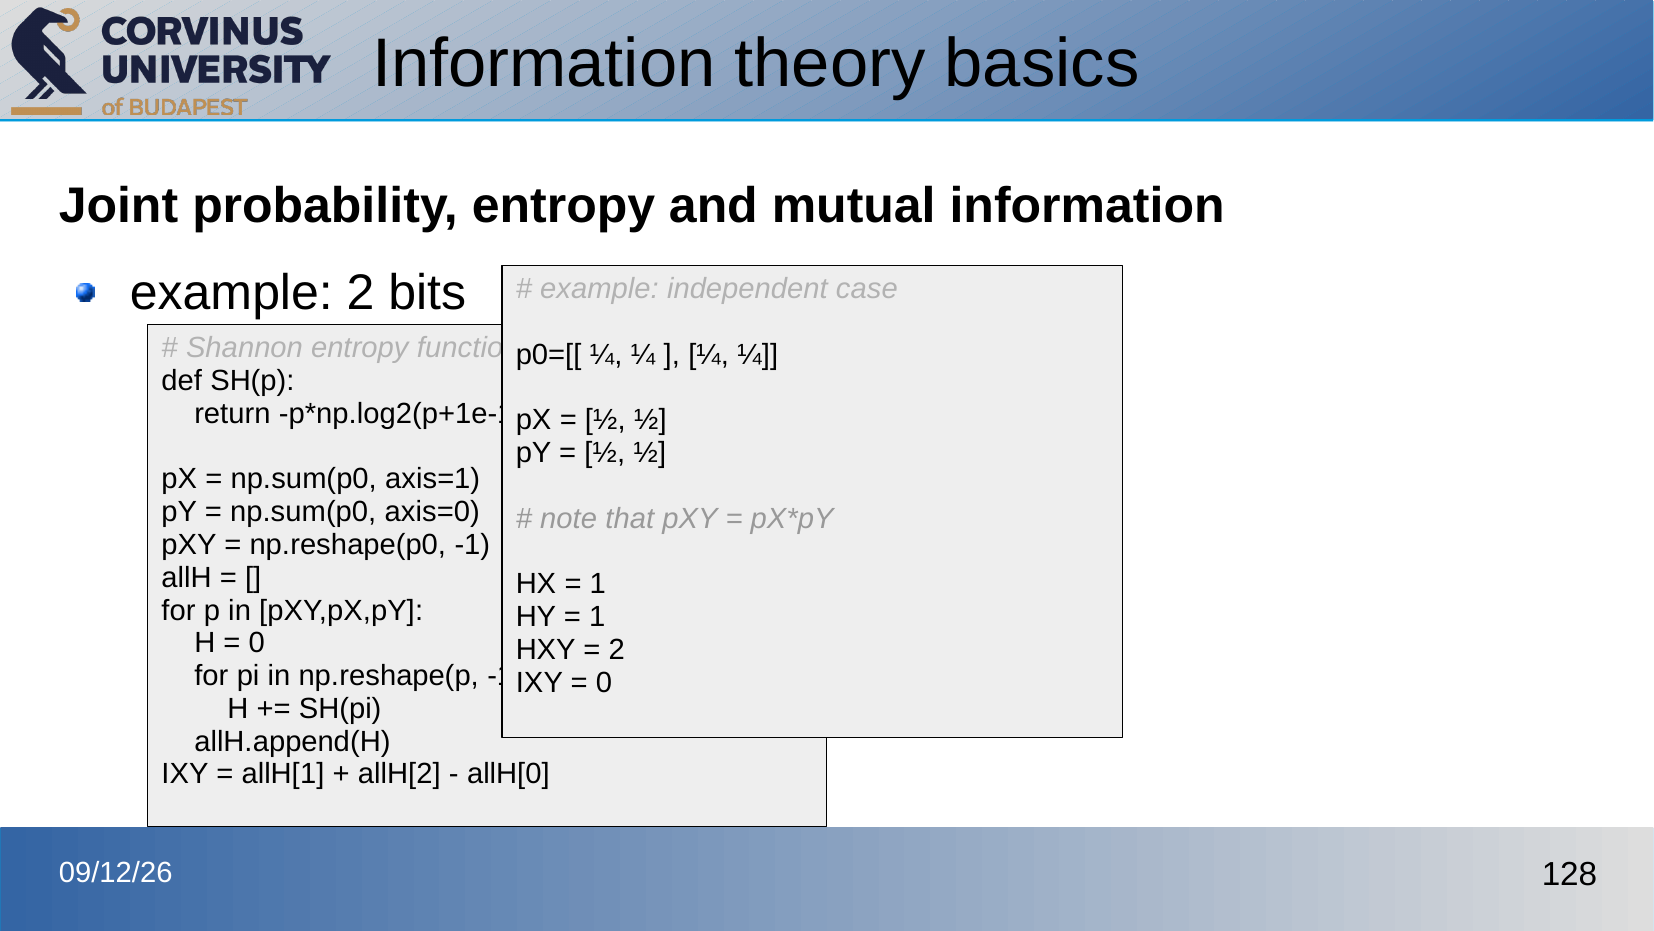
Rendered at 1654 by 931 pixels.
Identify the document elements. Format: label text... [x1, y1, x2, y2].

title Information theory basics [372, 23, 1625, 103]
list Joint probability, entropy and mutual information example: 2 bits [59, 177, 1595, 768]
text_box # example: independent case p0=[[ ¼, ¼ ], [¼, ¼]] pX = [½, ½] pY = [½, ½] # note that pXY = pX*pY HX = 1 HY = 1 HXY = 2 IXY = 0 [501, 265, 1123, 738]
picture [11, 7, 331, 115]
text_box # Shannon entropy function def SH(p): return -p*np.log2(p+1e-10) pX = np.sum(p0, axis=1) pY = np.sum(p0, axis=0) pXY = np.reshape(p0, -1) allH = [] for p in [pXY,pX,pY]: H = 0 for pi in np.reshape(p, -1): H += SH(pi) allH.append(H) IXY = allH[1] + allH[2] - allH[0] [147, 324, 827, 827]
